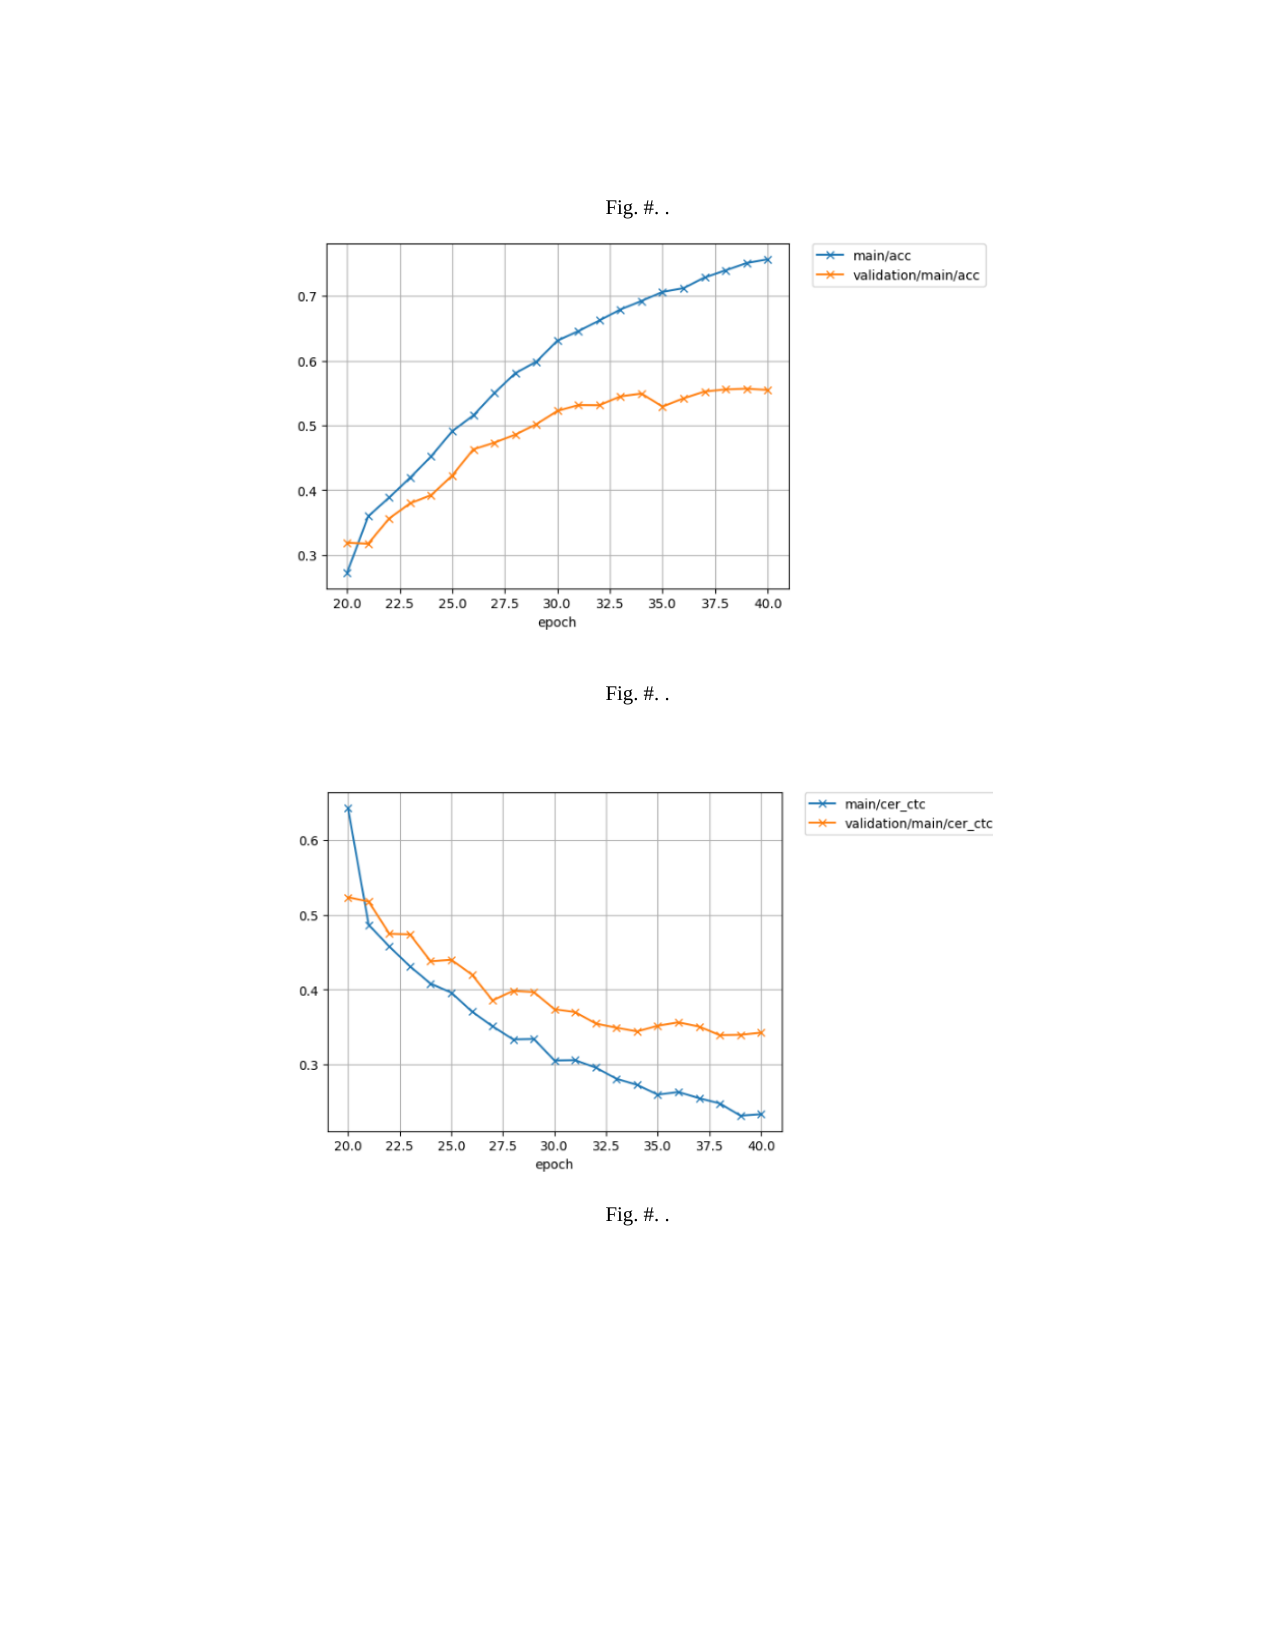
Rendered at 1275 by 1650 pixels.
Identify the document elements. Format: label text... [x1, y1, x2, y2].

text Fig. #. . [319, 681, 956, 705]
text Fig. #. . [319, 1190, 956, 1226]
picture [282, 231, 993, 637]
picture [282, 781, 993, 1190]
text Fig. #. . [319, 195, 956, 219]
